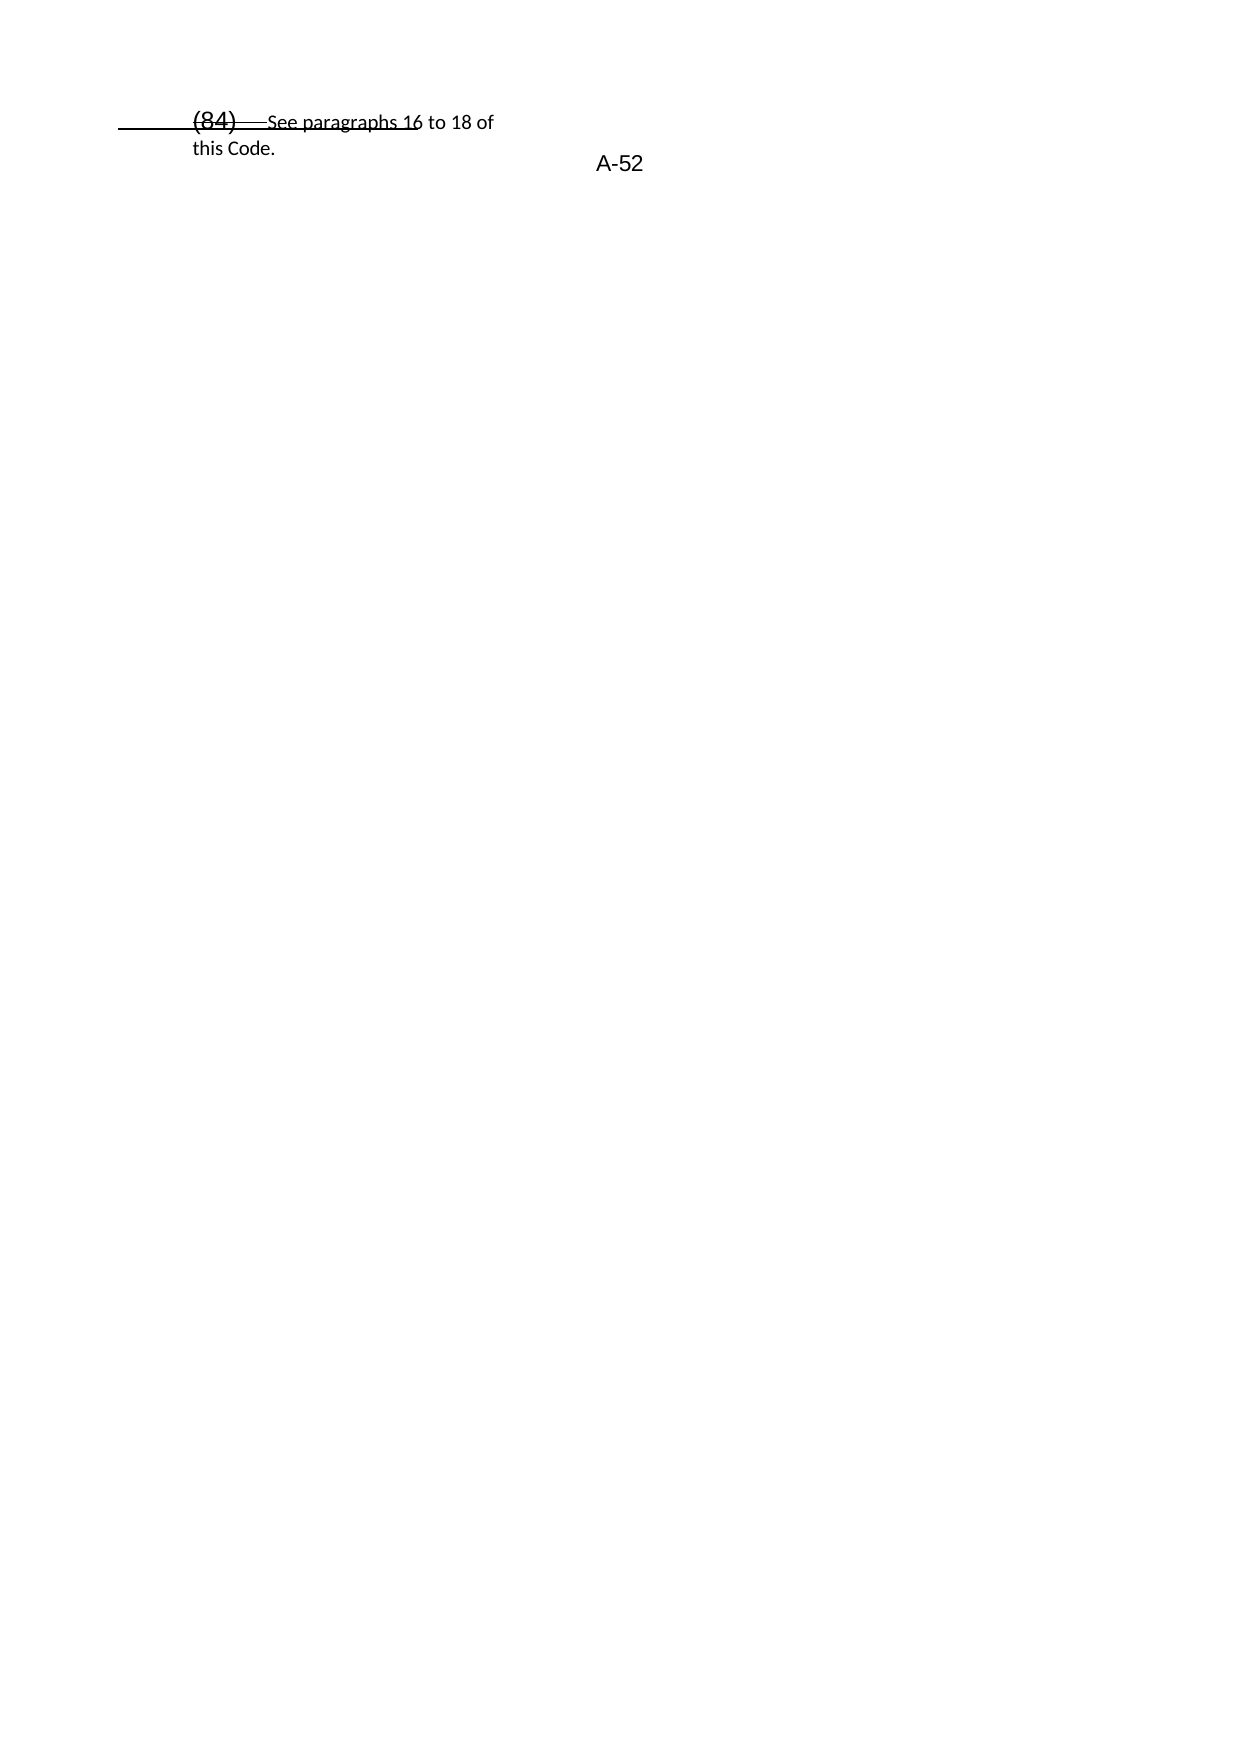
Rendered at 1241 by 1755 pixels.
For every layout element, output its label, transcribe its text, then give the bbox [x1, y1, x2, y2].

text A-52 [596, 150, 1143, 177]
list See paragraphs 16 to 18 of this Code. [192, 106, 512, 161]
